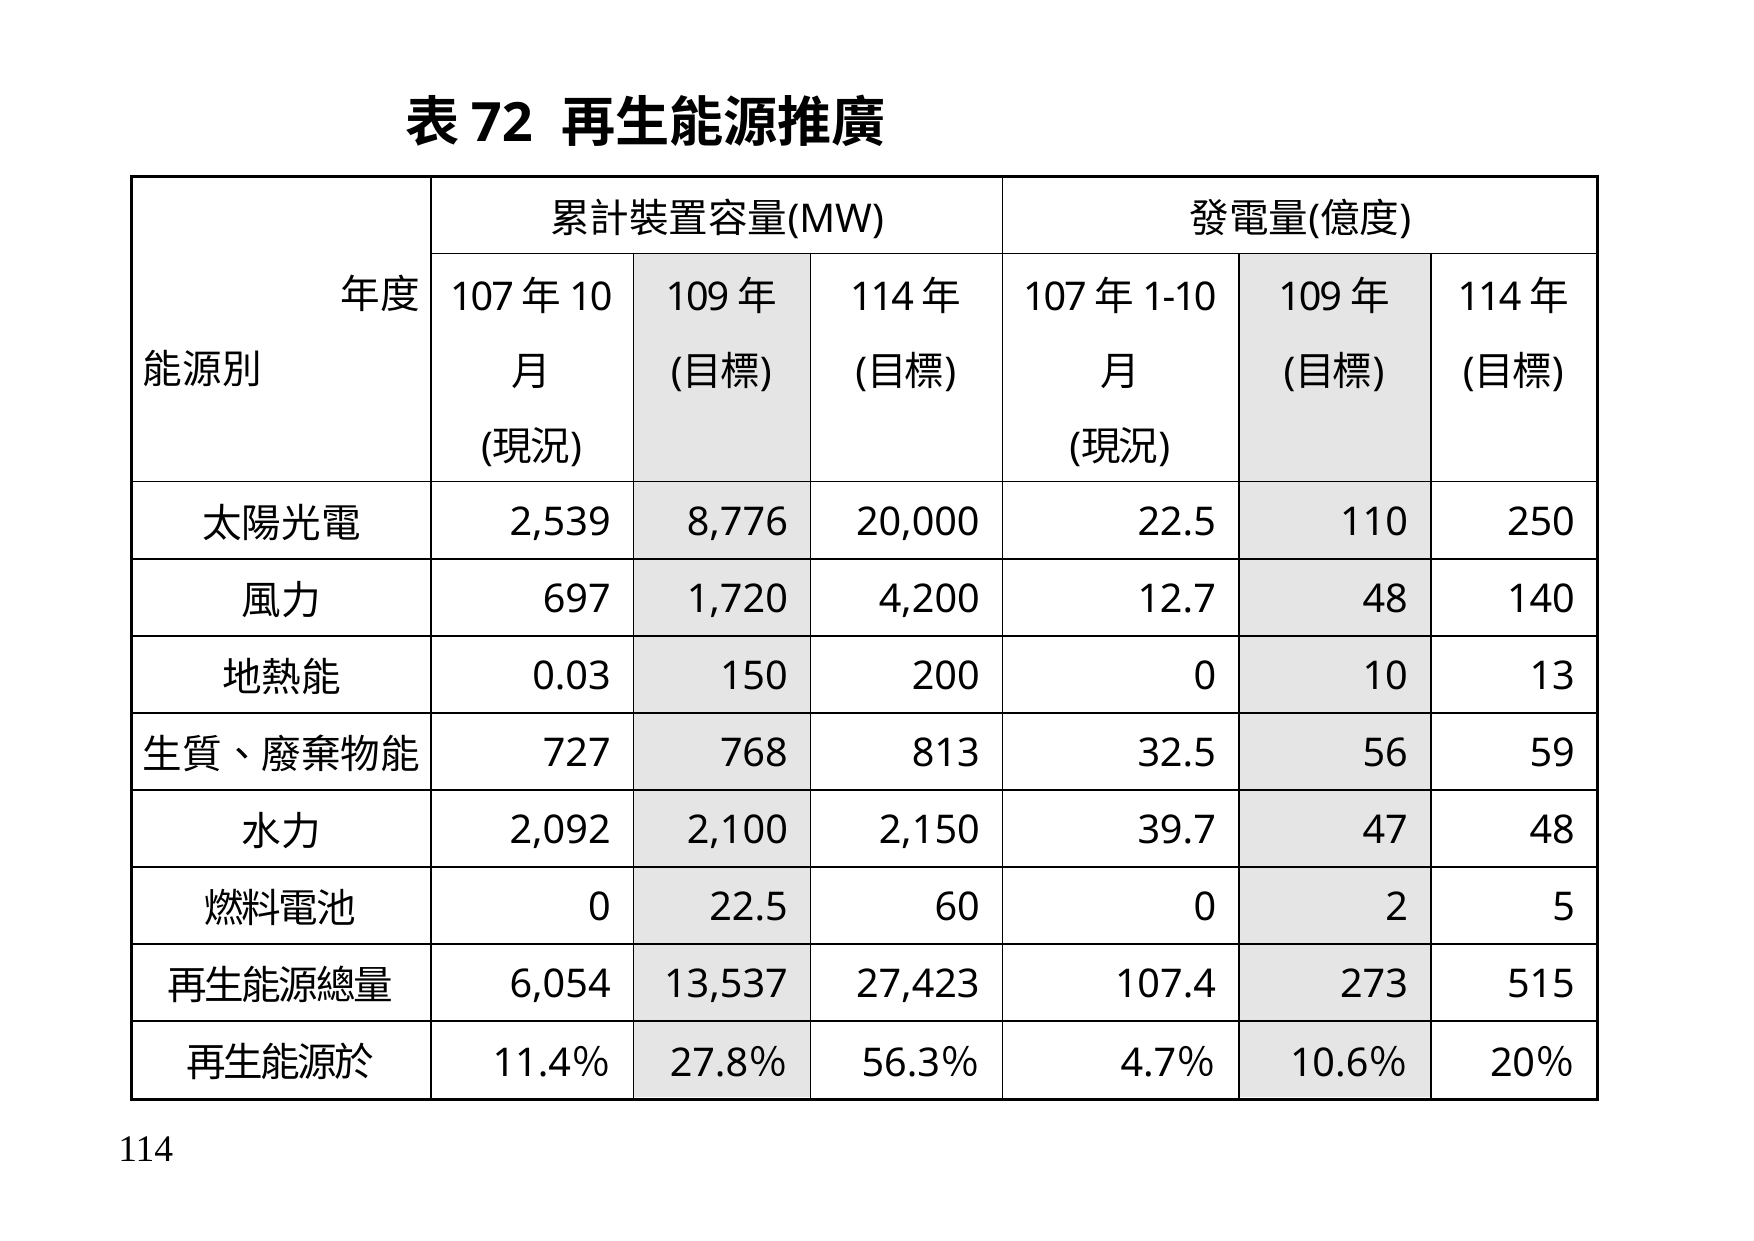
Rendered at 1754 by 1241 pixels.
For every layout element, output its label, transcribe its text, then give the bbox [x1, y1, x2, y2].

table_cell 200 [811, 637, 1002, 712]
table_cell 2,539 [432, 482, 633, 558]
table_cell 11.4％ [432, 1022, 633, 1097]
table_cell 48 [1432, 791, 1596, 866]
table_cell 110 [1240, 482, 1430, 558]
table_cell 109年 (目標) [634, 254, 810, 481]
table_cell 22.5 [634, 868, 810, 943]
table_header 發電量(億度) [1003, 178, 1596, 253]
table_cell 47 [1240, 791, 1430, 866]
table_cell 再生能源總量 [133, 945, 430, 1020]
table_cell 10.6％ [1240, 1022, 1430, 1097]
table_cell 2,100 [634, 791, 810, 866]
table_cell 515 [1432, 945, 1596, 1020]
table_cell 114年 (目標) [1432, 254, 1596, 481]
table_cell 0 [1003, 868, 1238, 943]
table_cell 60 [811, 868, 1002, 943]
table_cell 水力 [133, 791, 430, 866]
table_cell 2,092 [432, 791, 633, 866]
table_cell 22.5 [1003, 482, 1238, 558]
table_cell 56.3％ [811, 1022, 1002, 1097]
table_cell 56 [1240, 714, 1430, 789]
table_cell 生質、廢棄物能 [133, 714, 430, 789]
table_cell 27,423 [811, 945, 1002, 1020]
table_cell 0 [1003, 637, 1238, 712]
table_cell 8,776 [634, 482, 810, 558]
table_cell 風力 [133, 560, 430, 635]
table_cell 0.03 [432, 637, 633, 712]
table_cell 727 [432, 714, 633, 789]
table_cell 114年 (目標) [811, 254, 1002, 481]
table_cell 140 [1432, 560, 1596, 635]
table_cell 107年1-10月 (現況) [1003, 254, 1238, 481]
table_cell 再生能源於 [133, 1022, 430, 1097]
table_cell 150 [634, 637, 810, 712]
table_cell 0 [432, 868, 633, 943]
subtitle 表72 再生能源推廣 [118, 62, 1636, 174]
table_cell 813 [811, 714, 1002, 789]
table_cell 1,720 [634, 560, 810, 635]
table_cell 250 [1432, 482, 1596, 558]
table_cell 27.8％ [634, 1022, 810, 1097]
table_cell 39.7 [1003, 791, 1238, 866]
table_cell 10 [1240, 637, 1430, 712]
table_cell 13 [1432, 637, 1596, 712]
table_cell 燃料電池 [133, 868, 430, 943]
table_cell 5 [1432, 868, 1596, 943]
table_cell 107.4 [1003, 945, 1238, 1020]
table_cell 59 [1432, 714, 1596, 789]
table_cell 6,054 [432, 945, 633, 1020]
table_cell 4.7％ [1003, 1022, 1238, 1097]
table_cell 2,150 [811, 791, 1002, 866]
table_cell 273 [1240, 945, 1430, 1020]
table_header 年度 能源別 [133, 178, 430, 481]
table_cell 20,000 [811, 482, 1002, 558]
table_cell 13,537 [634, 945, 810, 1020]
table_cell 太陽光電 [133, 482, 430, 558]
table_cell 697 [432, 560, 633, 635]
table_cell 2 [1240, 868, 1430, 943]
table_cell 地熱能 [133, 637, 430, 712]
table_cell 768 [634, 714, 810, 789]
table_cell 107年10月 (現況) [432, 254, 633, 481]
table_header 累計裝置容量(MW) [432, 178, 1002, 253]
table_cell 12.7 [1003, 560, 1238, 635]
table_cell 48 [1240, 560, 1430, 635]
table_cell 4,200 [811, 560, 1002, 635]
table_cell 20％ [1432, 1022, 1596, 1097]
table_cell 109年 (目標) [1240, 254, 1430, 481]
table_cell 32.5 [1003, 714, 1238, 789]
